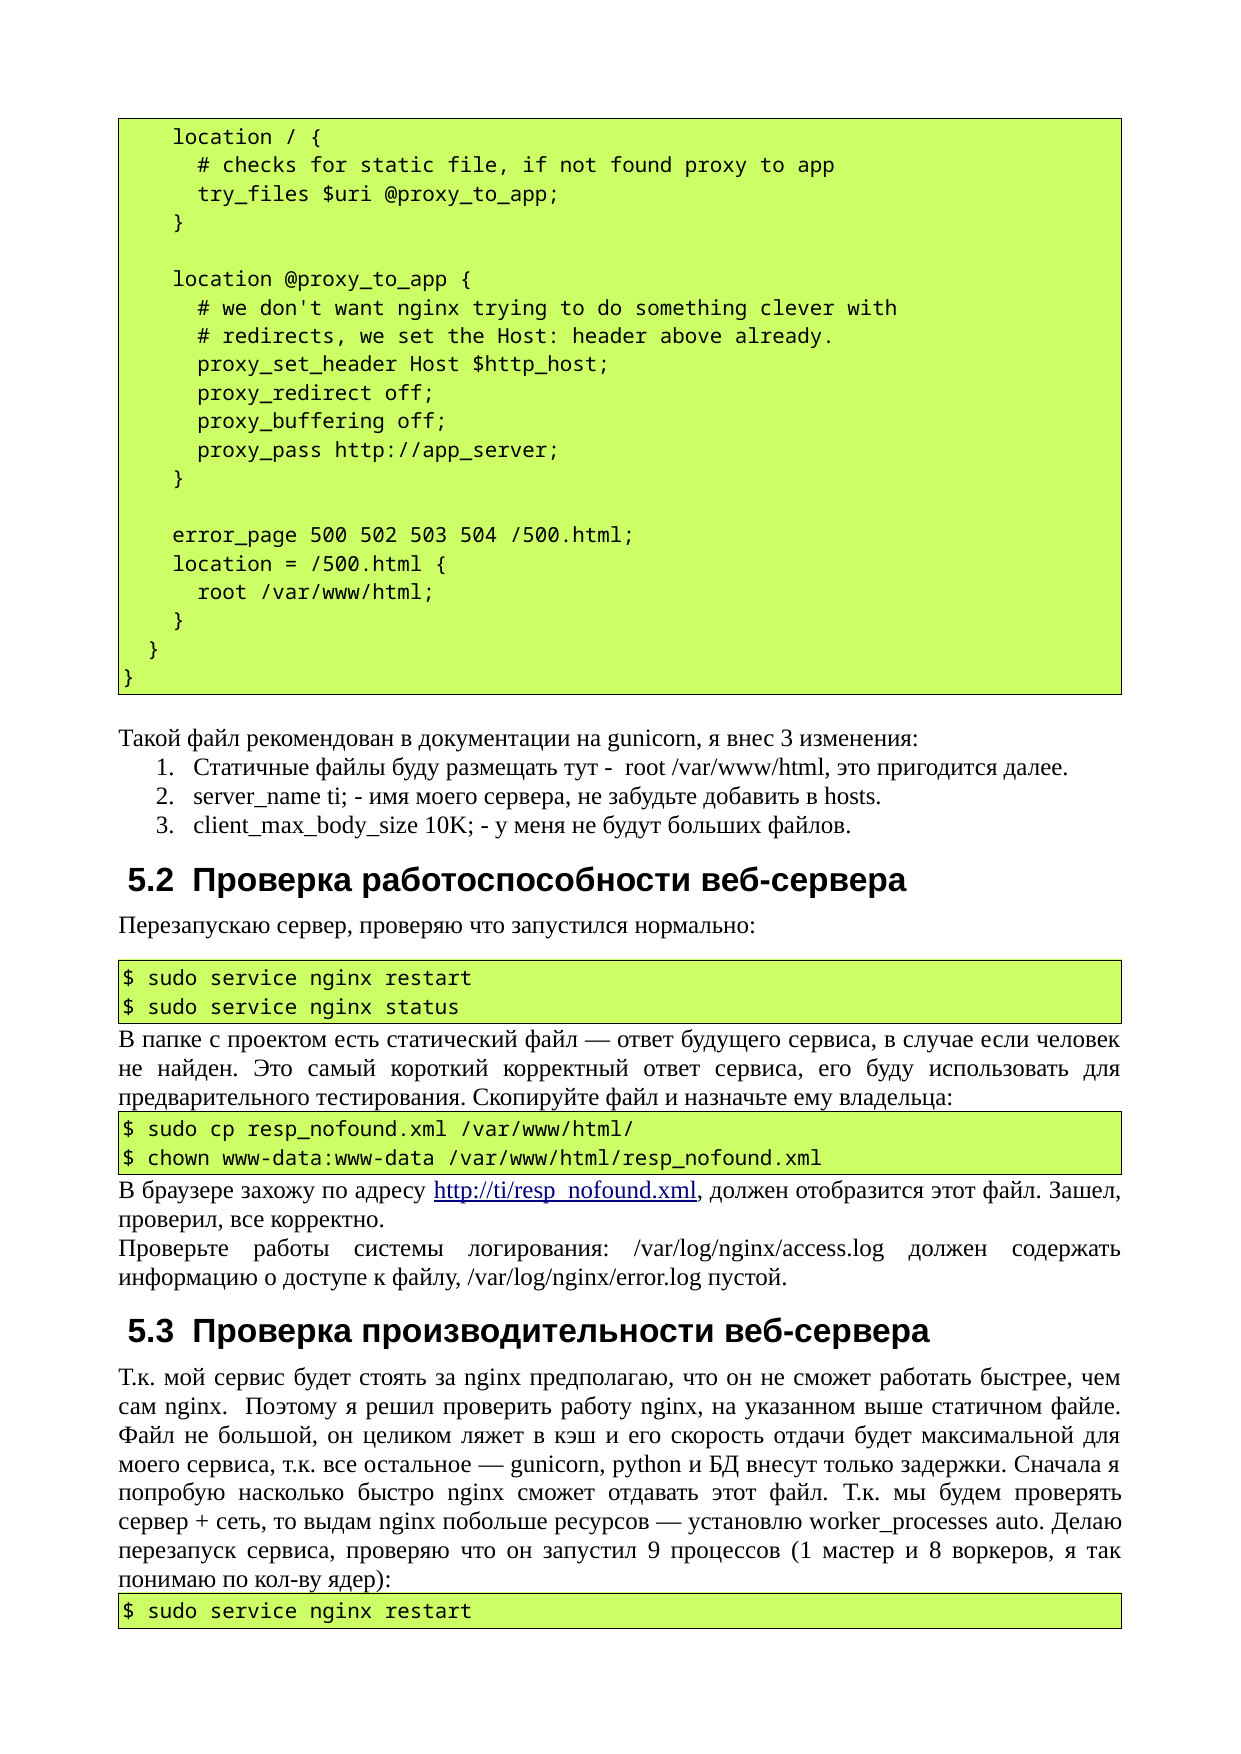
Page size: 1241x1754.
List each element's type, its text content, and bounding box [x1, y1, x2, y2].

text } [119, 203, 1121, 232]
list client_max_body_size 10K; - у меня не будут больших файлов. [156, 810, 1122, 838]
text $ sudo service nginx status [119, 988, 1121, 1023]
text } [119, 630, 1121, 658]
text # redirects, we set the Host: header above already. [119, 317, 1121, 346]
subtitle Проверка работоспособности веб-сервера [118, 859, 1122, 898]
text root /var/www/html; [119, 573, 1121, 602]
text Проверьте работы системы логирования: /var/log/nginx/access.log должен содержать информацию о доступе к файлу, /var/log/nginx/error.log пустой. [118, 1233, 1122, 1290]
text В браузере захожу по адресу http://ti/resp_nofound.xml, должен отобразится этот файл. Зашел, проверил, все корректно. [118, 1175, 1122, 1233]
text $ sudo cp resp_nofound.xml /var/www/html/ [119, 1112, 1121, 1139]
subtitle Проверка производительности веб-сервера [118, 1311, 1122, 1350]
text location / { [119, 119, 1121, 147]
text proxy_buffering off; [119, 402, 1121, 431]
text $ sudo service nginx restart [119, 961, 1121, 988]
text location @proxy_to_app { [119, 260, 1121, 289]
list Статичные файлы буду размещать тут - root /var/www/html, это пригодится далее. [156, 752, 1122, 781]
text proxy_pass http://app_server; [119, 431, 1121, 459]
text $ sudo service nginx restart [119, 1594, 1121, 1628]
text # checks for static file, if not found proxy to app [119, 147, 1121, 175]
text $ chown www-data:www-data /var/www/html/resp_nofound.xml [119, 1139, 1121, 1174]
text } [119, 602, 1121, 630]
text Такой файл рекомендован в документации на gunicorn, я внес 3 изменения: [118, 723, 1122, 752]
text Т.к. мой сервис будет стоять за nginx предполагаю, что он не сможет работать быстрее, чем сам nginx. Поэтому я решил проверить работу nginx, на указанном выше статичном файле. Файл не большой, он целиком ляжет в кэш и его скорость отдачи будет максимальной для моего сервиса, т.к. все остальное — gunicorn, python и БД внесут только задержки. Сначала я попробую насколько быстро nginx сможет отдавать этот файл. Т.к. мы будем проверять сервер + сеть, то выдам nginx побольше ресурсов — установлю worker_processes auto. Делаю перезапуск сервиса, проверяю что он запустил 9 процессов (1 мастер и 8 воркеров, я так понимаю по кол-ву ядер): [118, 1362, 1122, 1592]
text try_files $uri @proxy_to_app; [119, 175, 1121, 203]
text # we don't want nginx trying to do something clever with [119, 289, 1121, 317]
text } [119, 658, 1121, 694]
text location = /500.html { [119, 545, 1121, 573]
text В папке с проектом есть статический файл — ответ будущего сервиса, в случае если человек не найден. Это самый короткий корректный ответ сервиса, его буду использовать для предварительного тестирования. Скопируйте файл и назначьте ему владельца: [118, 1024, 1122, 1111]
list server_name ti; - имя моего сервера, не забудьте добавить в hosts. [156, 781, 1122, 810]
text error_page 500 502 503 504 /500.html; [119, 516, 1121, 545]
text proxy_redirect off; [119, 374, 1121, 402]
text } [119, 459, 1121, 488]
text proxy_set_header Host $http_host; [119, 346, 1121, 374]
text Перезапускаю сервер, проверяю что запустился нормально: [118, 911, 1122, 939]
